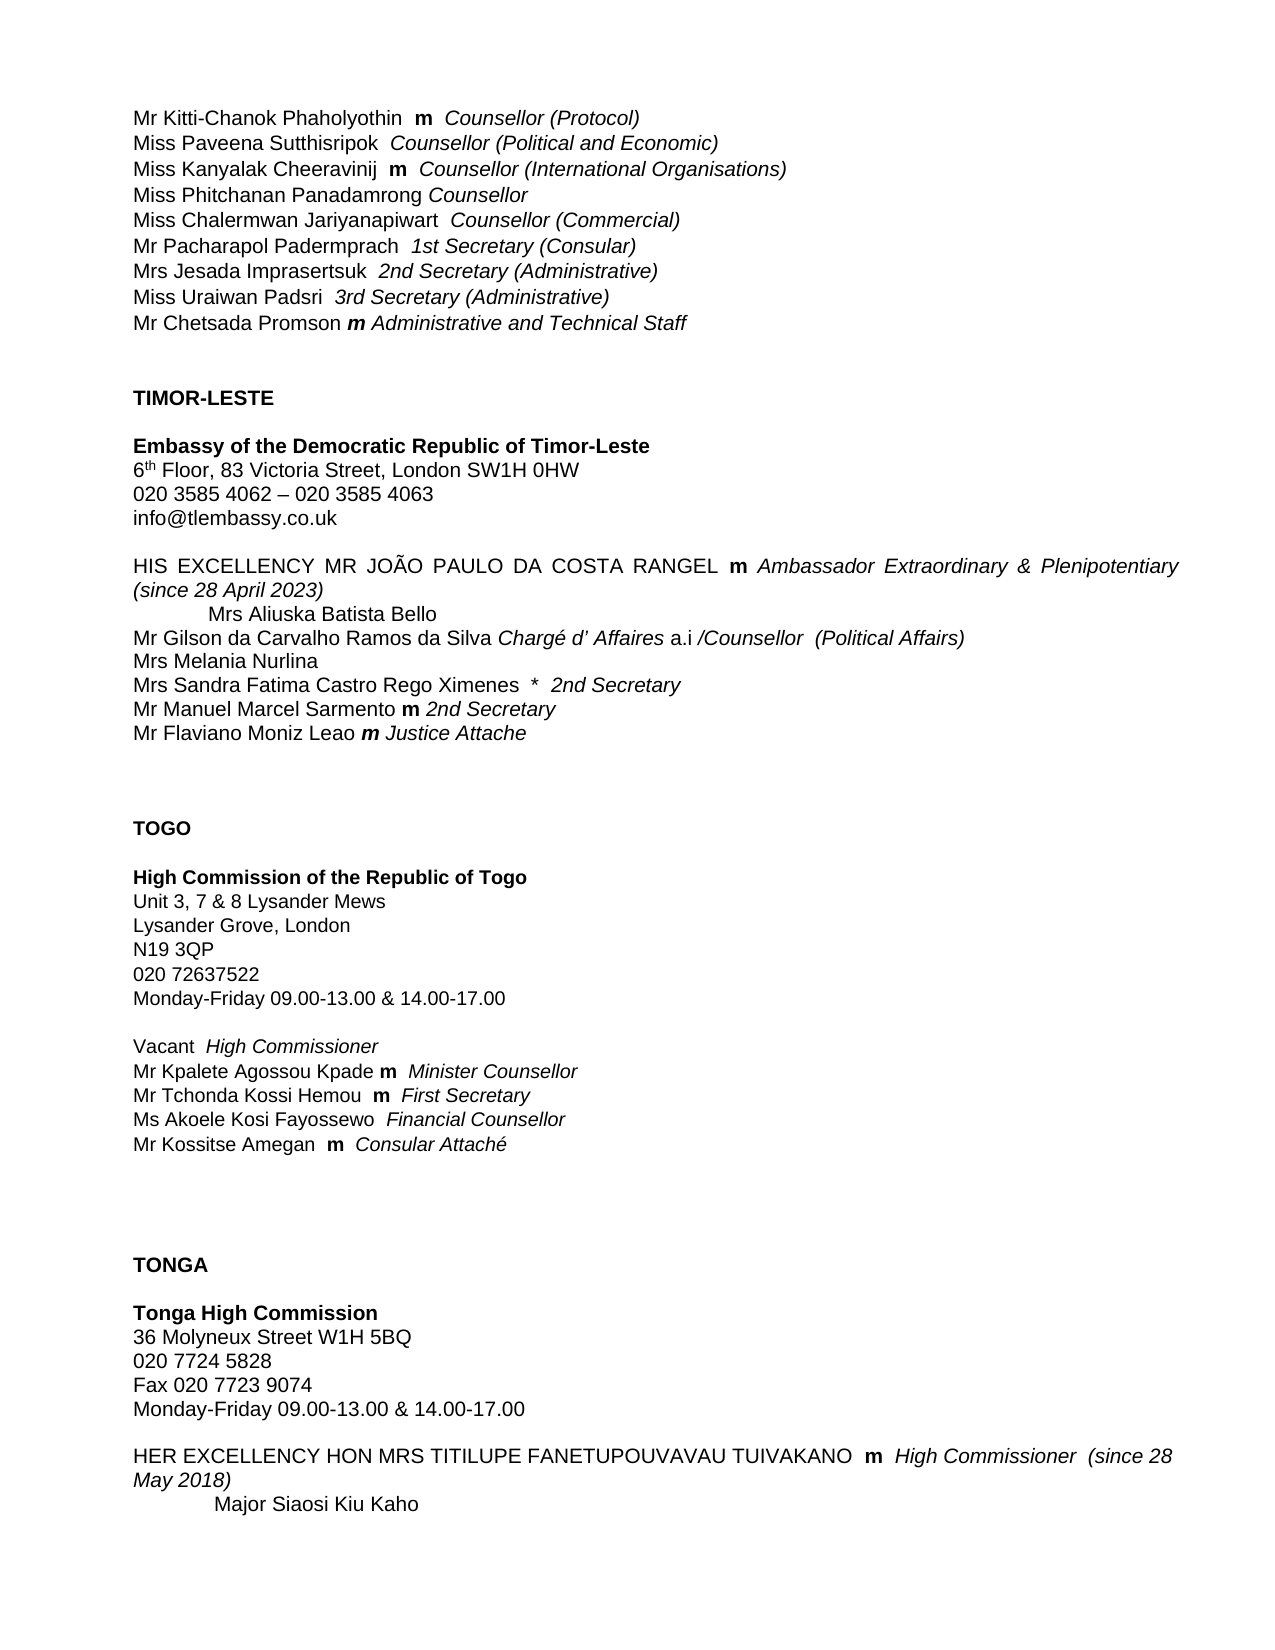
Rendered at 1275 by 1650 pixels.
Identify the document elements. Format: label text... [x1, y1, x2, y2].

text TIMOR-LESTE [133, 386, 1181, 410]
text Miss Kanyalak Cheeravinij m Counsellor (International Organisations) [133, 157, 1181, 181]
text HER EXCELLENCY HON MRS TITILUPE FANETUPOUVAVAU TUIVAKANO m High Commissioner (since 28 May 2018) [133, 1444, 1181, 1492]
text Mr Tchonda Kossi Hemou m First Secretary [133, 1084, 1181, 1107]
text N19 3QP [133, 938, 1181, 961]
text Mr Flaviano Moniz Leao m Justice Attache [133, 721, 1181, 745]
text Unit 3, 7 & 8 Lysander Mews [133, 890, 1181, 912]
text Miss Chalermwan Jariyanapiwart Counsellor (Commercial) [133, 208, 1181, 232]
text 020 7724 5828 [133, 1348, 1181, 1372]
text His EXCEllency Mr joÃo paulo da costa rangel m Ambassador Extraordinary & Plenipotentiary (since 28 April 2023) [133, 553, 1181, 601]
text Fax 020 7723 9074 [133, 1372, 1181, 1396]
text info@tlembassy.co.uk [133, 506, 1181, 529]
text 6th Floor, 83 Victoria Street, London SW1H 0HW [133, 458, 1181, 482]
text Mrs Melania Nurlina [133, 649, 1181, 673]
text Mr Kossitse Amegan m Consular Attaché [133, 1132, 1181, 1155]
text Miss Paveena Sutthisripok Counsellor (Political and Economic) [133, 131, 1181, 155]
text Mrs Aliuska Batista Bello [208, 601, 1181, 625]
text Monday-Friday 09.00-13.00 & 14.00-17.00 [133, 987, 1181, 1009]
text TOGO [133, 817, 1181, 840]
text Vacant High Commissioner [133, 1035, 1181, 1058]
text Major Siaosi Kiu Kaho [133, 1492, 1181, 1516]
text Mr Kitti-Chanok Phaholyothin m Counsellor (Protocol) [133, 106, 1181, 129]
text Miss Uraiwan Padsri 3rd Secretary (Administrative) [133, 285, 1181, 309]
text Mrs Sandra Fatima Castro Rego Ximenes * 2nd Secretary [133, 673, 1181, 697]
text Miss Phitchanan Panadamrong Counsellor [133, 182, 1181, 206]
text Mr Pacharapol Padermprach 1st Secretary (Consular) [133, 234, 1181, 258]
text Tonga High Commission [133, 1301, 1181, 1324]
text Ms Akoele Kosi Fayossewo Financial Counsellor [133, 1108, 1181, 1131]
text Monday-Friday 09.00-13.00 & 14.00-17.00 [133, 1396, 1181, 1420]
text 020 3585 4062 – 020 3585 4063 [133, 482, 1181, 506]
text Mrs Jesada Imprasertsuk 2nd Secretary (Administrative) [133, 259, 1181, 283]
text Mr Kpalete Agossou Kpade m Minister Counsellor [133, 1060, 1181, 1082]
text 36 Molyneux Street W1H 5BQ [133, 1324, 1181, 1348]
text High Commission of the Republic of Togo [133, 866, 1181, 888]
text Mr Chetsada Promson m Administrative and Technical Staff [133, 311, 1181, 334]
text TONGA [133, 1253, 1181, 1277]
text 020 72637522 [133, 963, 1181, 985]
text Lysander Grove, London [133, 914, 1181, 937]
text Mr Manuel Marcel Sarmento m 2nd Secretary [133, 697, 1181, 721]
text Mr Gilson da Carvalho Ramos da Silva Chargé d’ Affaires a.i /Counsellor (Political Affairs) [133, 625, 1181, 649]
text Embassy of the Democratic Republic of Timor-Leste [133, 434, 1181, 458]
